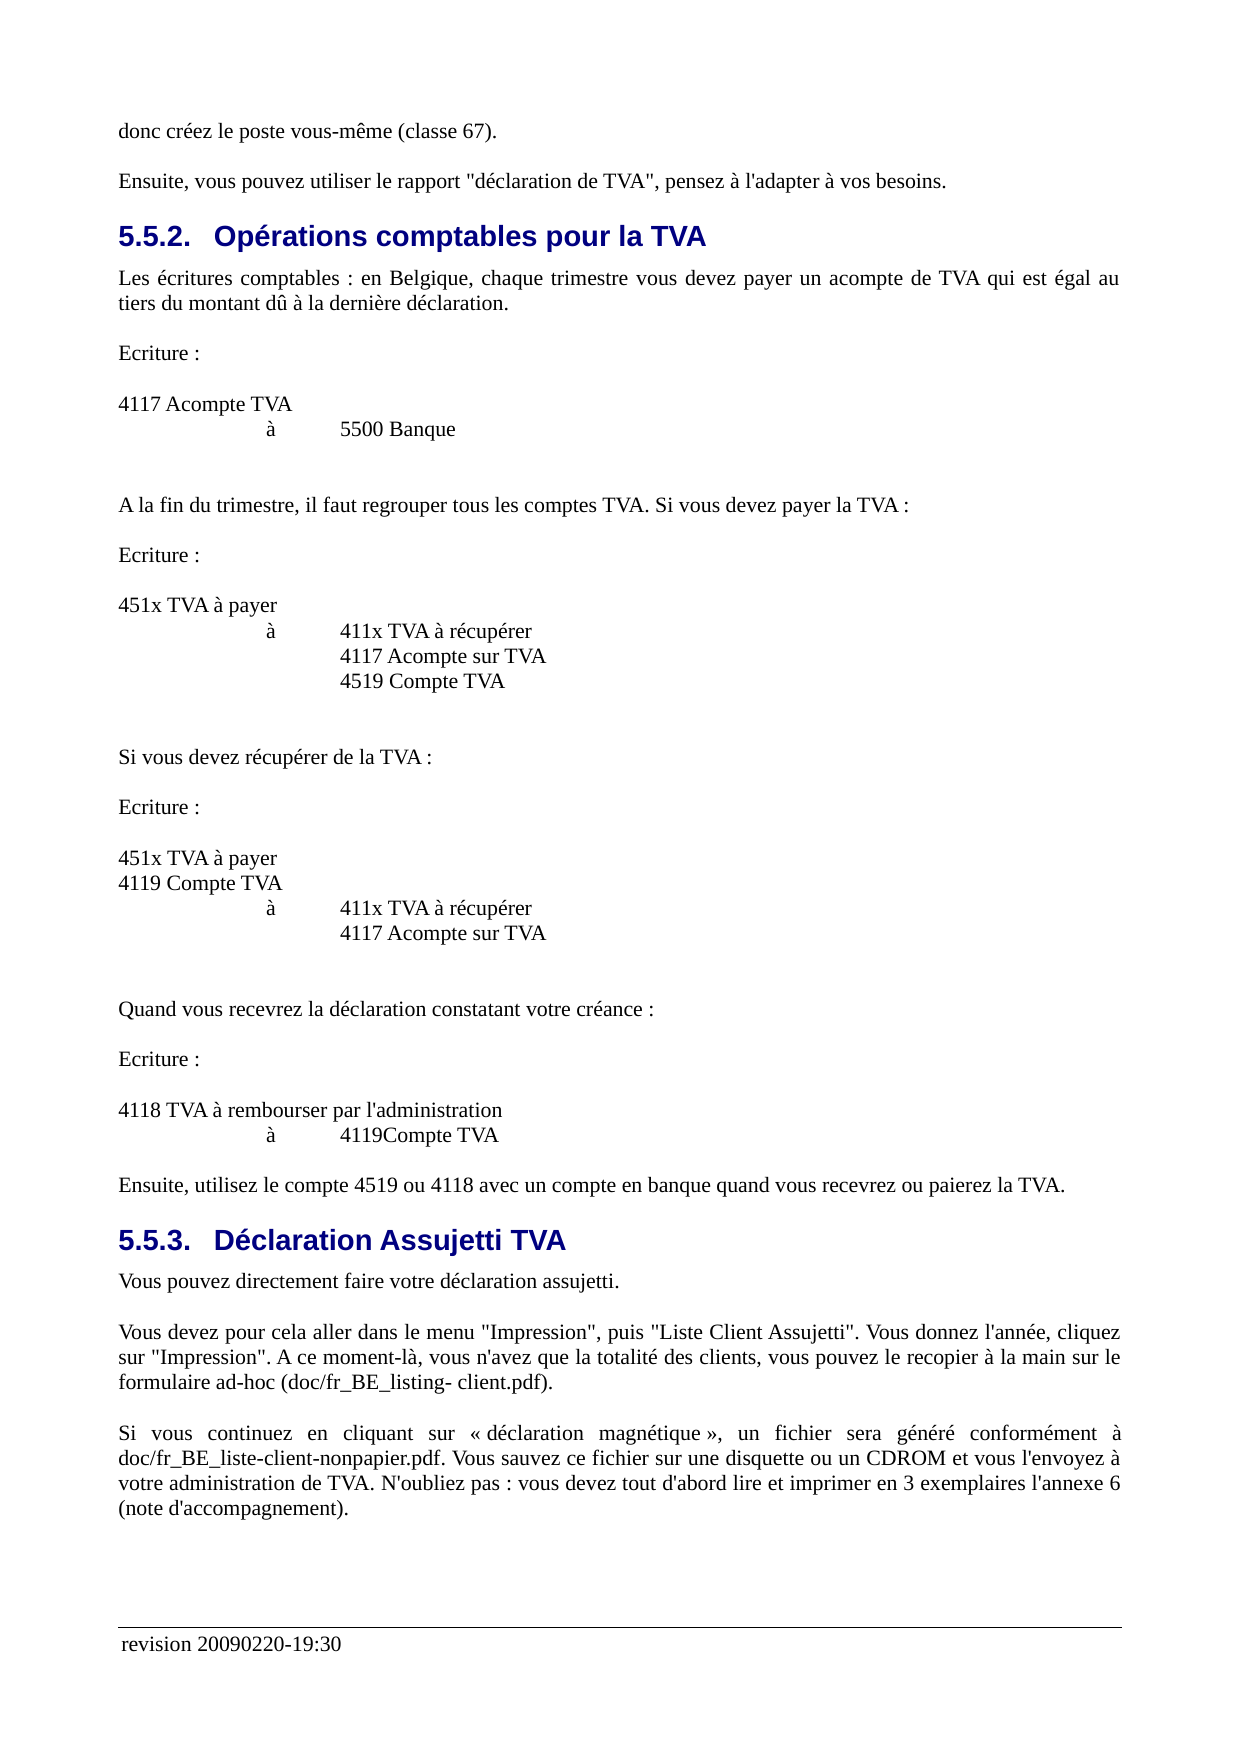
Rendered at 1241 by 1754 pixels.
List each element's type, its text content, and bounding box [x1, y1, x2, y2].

text donc créez le poste vous-même (classe 67). [118, 118, 1122, 143]
text Quand vous recevrez la déclaration constatant votre créance : [118, 996, 1122, 1021]
text 451x TVA à payer [118, 844, 1122, 870]
text à 4119Compte TVA [118, 1122, 1122, 1147]
text Ecriture : [118, 340, 1122, 366]
text Ecriture : [118, 542, 1122, 567]
text A la fin du trimestre, il faut regrouper tous les comptes TVA. Si vous devez payer la TVA : [118, 492, 1122, 517]
subtitle Déclaration Assujetti TVA [118, 1222, 1122, 1256]
text Si vous continuez en cliquant sur « déclaration magnétique », un fichier sera généré conformément à doc/fr_BE_liste-client-nonpapier.pdf. Vous sauvez ce fichier sur une disquette ou un CDROM et vous l'envoyez à votre administration de TVA. N'oubliez pas : vous devez tout d'abord lire et imprimer en 3 exemplaires l'annexe 6 (note d'accompagnement). [118, 1420, 1122, 1521]
text 451x TVA à payer [118, 592, 1122, 618]
text Vous devez pour cela aller dans le menu "Impression", puis "Liste Client Assujetti". Vous donnez l'année, cliquez sur "Impression". A ce moment-là, vous n'avez que la totalité des clients, vous pouvez le recopier à la main sur le formulaire ad-hoc (doc/fr_BE_listing- client.pdf). [118, 1319, 1122, 1394]
text 4119 Compte TVA [118, 870, 1122, 895]
text Vous pouvez directement faire votre déclaration assujetti. [118, 1268, 1122, 1294]
text Si vous devez récupérer de la TVA : [118, 744, 1122, 769]
text Ecriture : [118, 794, 1122, 819]
text 4118 TVA à rembourser par l'administration [118, 1097, 1122, 1122]
text à 411x TVA à récupérer [118, 895, 1122, 920]
text 4117 Acompte sur TVA [118, 920, 1122, 945]
text Les écritures comptables : en Belgique, chaque trimestre vous devez payer un acompte de TVA qui est égal au tiers du montant dû à la dernière déclaration. [118, 265, 1122, 315]
text 4117 Acompte sur TVA [118, 643, 1122, 668]
text à 411x TVA à récupérer [118, 618, 1122, 643]
text 4117 Acompte TVA [118, 391, 1122, 416]
text Ecriture : [118, 1046, 1122, 1071]
text à 5500 Banque [118, 416, 1122, 441]
text Ensuite, vous pouvez utiliser le rapport "déclaration de TVA", pensez à l'adapter à vos besoins. [118, 168, 1122, 194]
text 4519 Compte TVA [118, 668, 1122, 693]
text Ensuite, utilisez le compte 4519 ou 4118 avec un compte en banque quand vous recevrez ou paierez la TVA. [118, 1172, 1122, 1197]
subtitle Opérations comptables pour la TVA [118, 219, 1122, 252]
